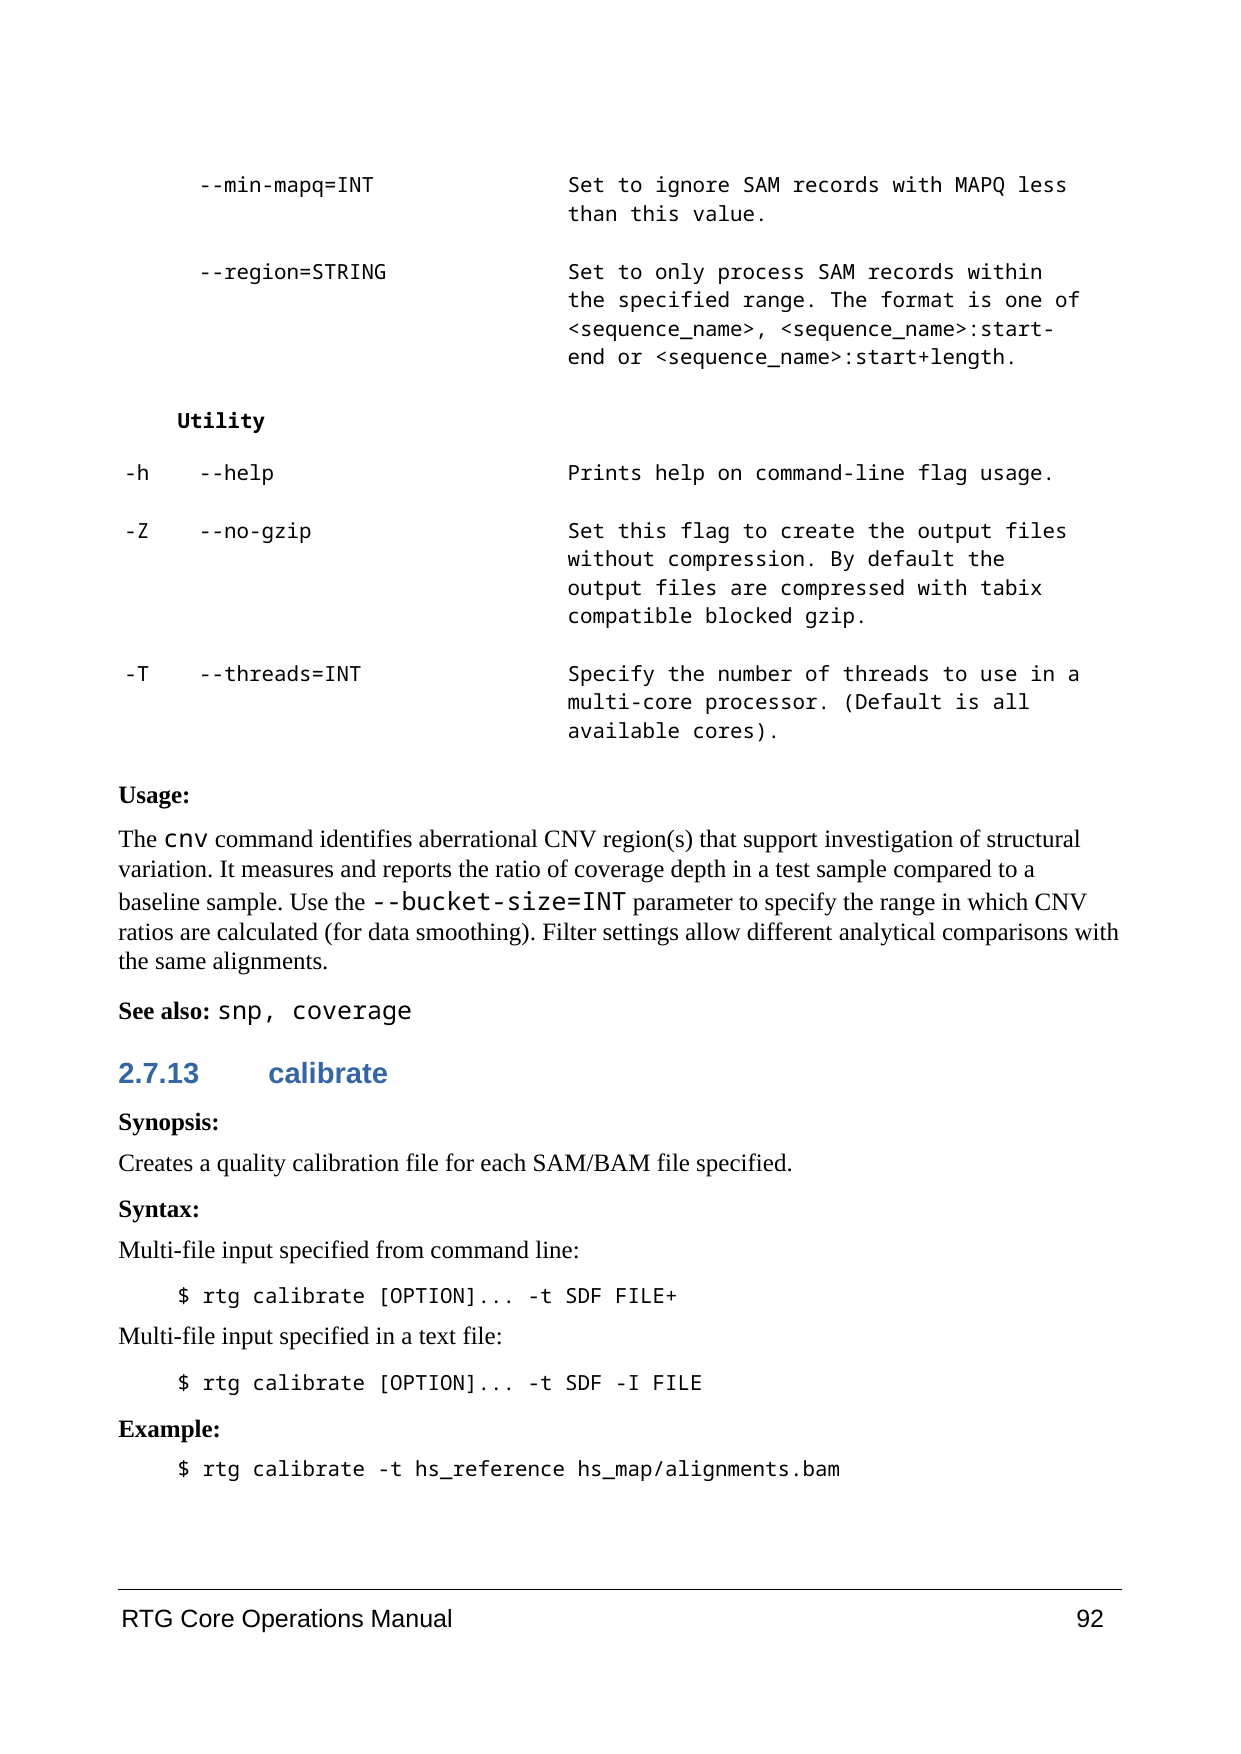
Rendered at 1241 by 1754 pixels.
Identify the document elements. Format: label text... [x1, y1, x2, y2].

table_cell Set to only process SAM records within the specified range. The format is one of <sequence_name>, <sequence_name>:start-end or <sequence_name>:start+length. [561, 245, 1093, 388]
text Utility [177, 406, 1122, 434]
subtitle Usage: [118, 780, 1122, 808]
text See also: snp, coverage [118, 992, 1122, 1026]
text $ rtg calibrate -t hs_reference hs_map/alignments.bam [177, 1454, 1122, 1483]
text $ rtg calibrate [OPTION]... -t SDF FILE+ [177, 1281, 1122, 1309]
text Multi-file input specified in a text file: [118, 1321, 1122, 1350]
table_cell --min-mapq=INT [193, 159, 561, 245]
table_cell -Z [118, 504, 193, 647]
table_cell --threads=INT [193, 647, 561, 762]
text Multi-file input specified from command line: [118, 1235, 1122, 1263]
table_cell -T [118, 647, 193, 762]
table_cell Set this flag to create the output files without compression. By default the output files are compressed with tabix compatible blocked gzip. [561, 504, 1093, 647]
table_header Prints help on command-line flag usage. [561, 446, 1093, 504]
subtitle Syntax: [118, 1194, 1122, 1223]
table_cell --no-gzip [193, 504, 561, 647]
table_cell --region=STRING [193, 245, 561, 388]
table_header --help [193, 446, 561, 504]
text $ rtg calibrate [OPTION]... -t SDF -I FILE [177, 1368, 1122, 1396]
subtitle Example: [118, 1414, 1122, 1443]
text The cnv command identifies aberrational CNV region(s) that support investigation of structural variation. It measures and reports the ratio of coverage depth in a test sample compared to a baseline sample. Use the --bucket-size=INT parameter to specify the range in which CNV ratios are calculated (for data smoothing). Filter settings allow different analytical comparisons with the same alignments. [118, 820, 1122, 975]
table_cell [118, 159, 193, 245]
table_cell Set to ignore SAM records with MAPQ less than this value. [561, 159, 1093, 245]
subtitle Synopsis: [118, 1107, 1122, 1136]
table_header -h [118, 446, 193, 504]
subtitle calibrate [118, 1056, 1122, 1089]
text Creates a quality calibration file for each SAM/BAM file specified. [118, 1148, 1122, 1176]
table_cell Specify the number of threads to use in a multi-core processor. (Default is all available cores). [561, 647, 1093, 762]
table_cell [118, 245, 193, 388]
